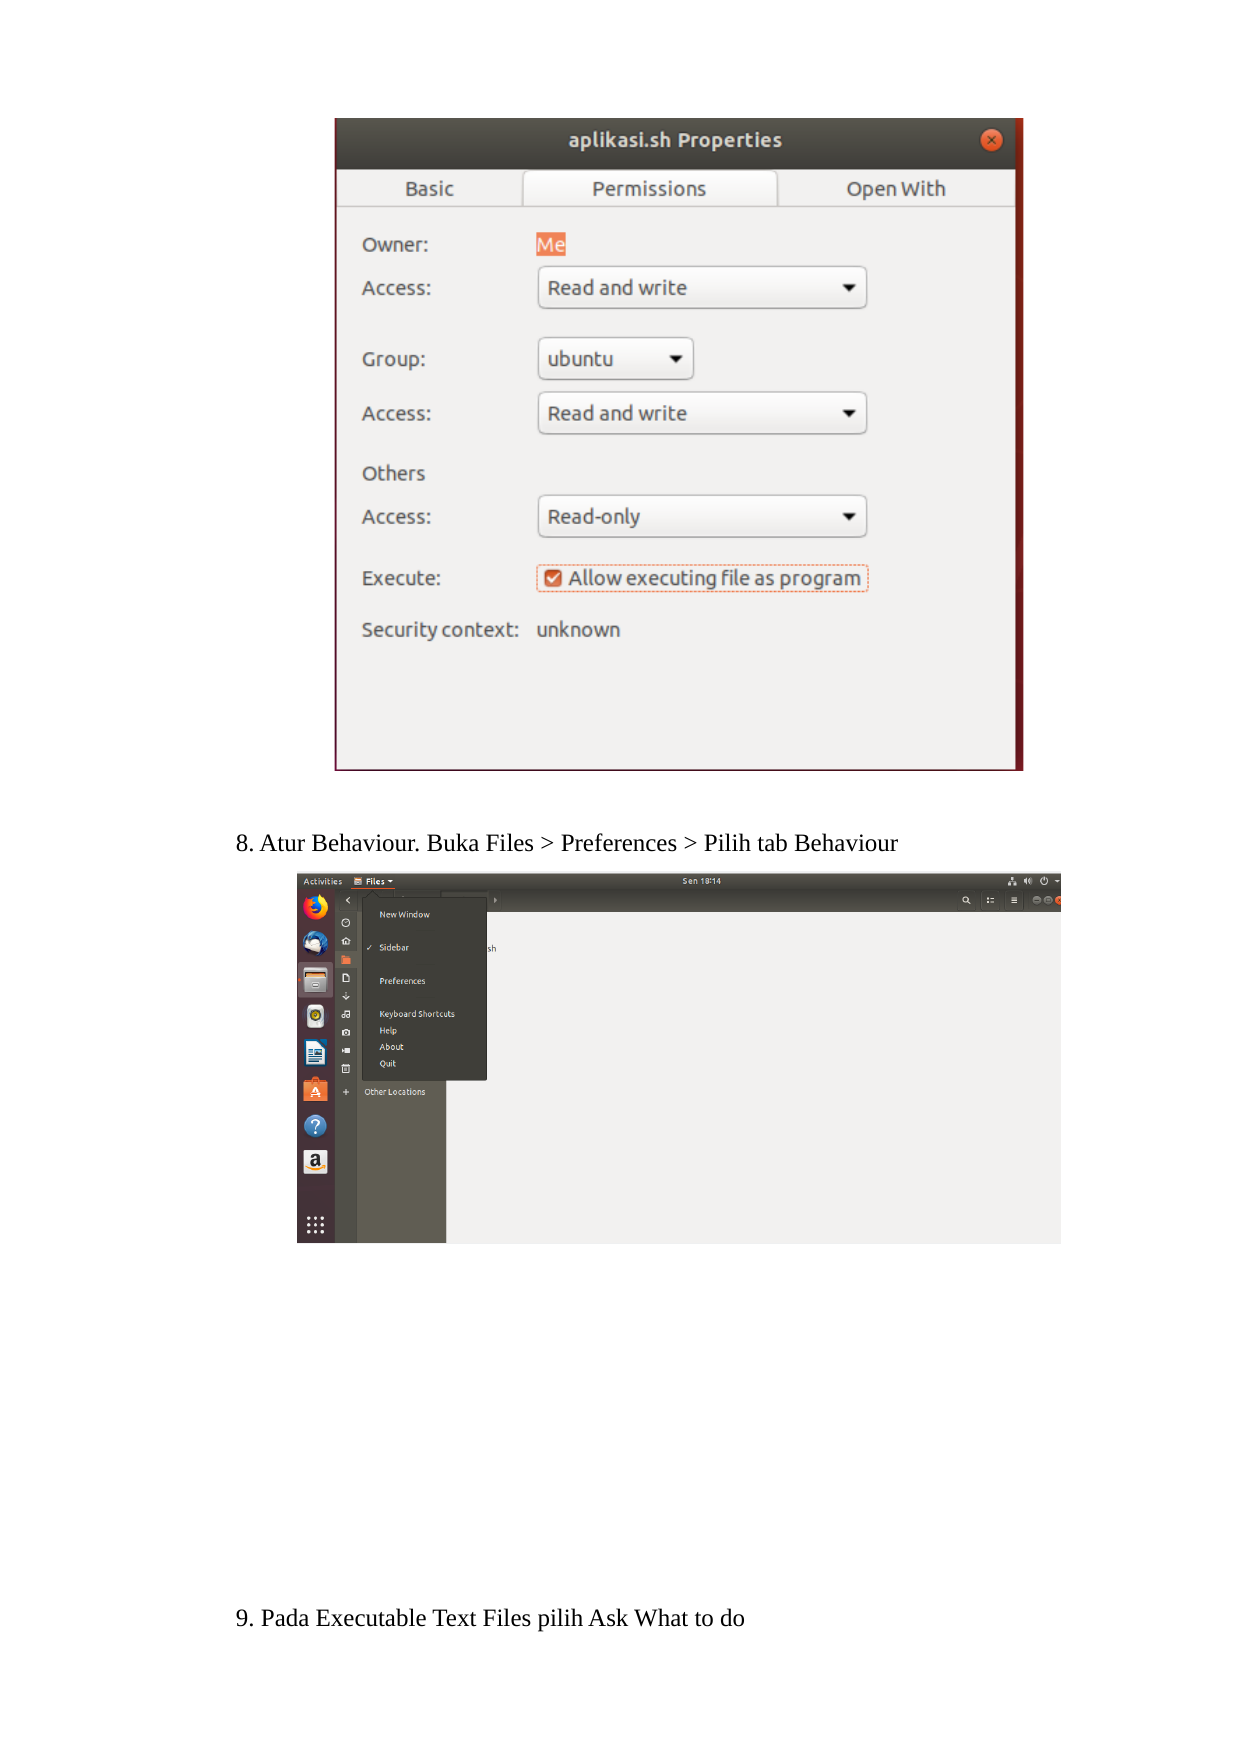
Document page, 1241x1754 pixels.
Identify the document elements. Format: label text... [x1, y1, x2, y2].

picture [297, 871, 1061, 1244]
picture [334, 118, 1024, 771]
text 9. Pada Executable Text Files pilih Ask What to do [236, 1603, 1122, 1632]
text 8. Atur Behaviour. Buka Files > Preferences > Pilih tab Behaviour [236, 828, 1122, 857]
